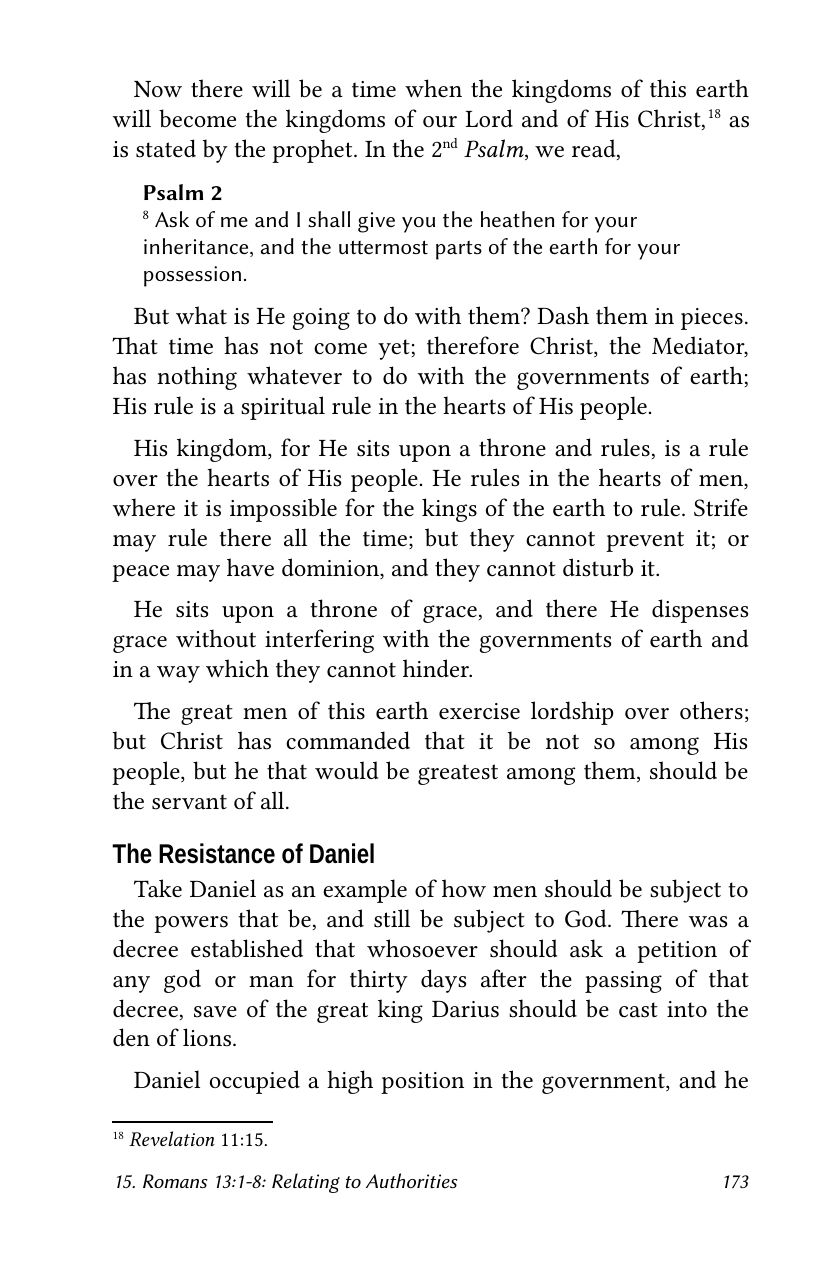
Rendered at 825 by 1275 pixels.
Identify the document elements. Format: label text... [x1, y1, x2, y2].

text Daniel occupied a high position in the government, and he [112, 1066, 750, 1095]
text Revelation 11:15. [112, 1128, 750, 1152]
text He sits upon a throne of grace, and there He dispenses grace without interfering with the governments of earth and in a way which they cannot hinder. [112, 596, 750, 684]
subtitle The Resistance of Daniel [112, 838, 750, 869]
text 8 Ask of me and I shall give you the heathen for your inheritance, and the uttermost parts of the earth for your possession. [142, 207, 720, 287]
text The great men of this earth exercise lordship over others; but Christ has commanded that it be not so among His people, but he that would be greatest among them, should be the servant of all. [112, 697, 750, 816]
text Psalm 2 [142, 180, 750, 206]
text Take Daniel as an example of how men should be subject to the powers that be, and still be subject to God. There was a decree established that whosoever should ask a petition of any god or man for thirty days after the passing of that decree, save of the great king Darius should be cast into the den of lions. [112, 875, 750, 1053]
text But what is He going to do with them? Dash them in pieces. That time has not come yet; therefore Christ, the Mediator, has nothing whatever to do with the governments of earth; His rule is a spiritual rule in the hearts of His people. [112, 302, 750, 421]
text His kingdom, for He sits upon a throne and rules, is a rule over the hearts of His people. He rules in the hearts of men, where it is impossible for the kings of the earth to rule. Strife may rule there all the time; but they cannot prevent it; or peace may have dominion, and they cannot disturb it. [112, 434, 750, 582]
text Now there will be a time when the kingdoms of this earth will become the kingdoms of our Lord and of His Christ, as is stated by the prophet. In the 2nd Psalm, we read, [112, 75, 750, 163]
